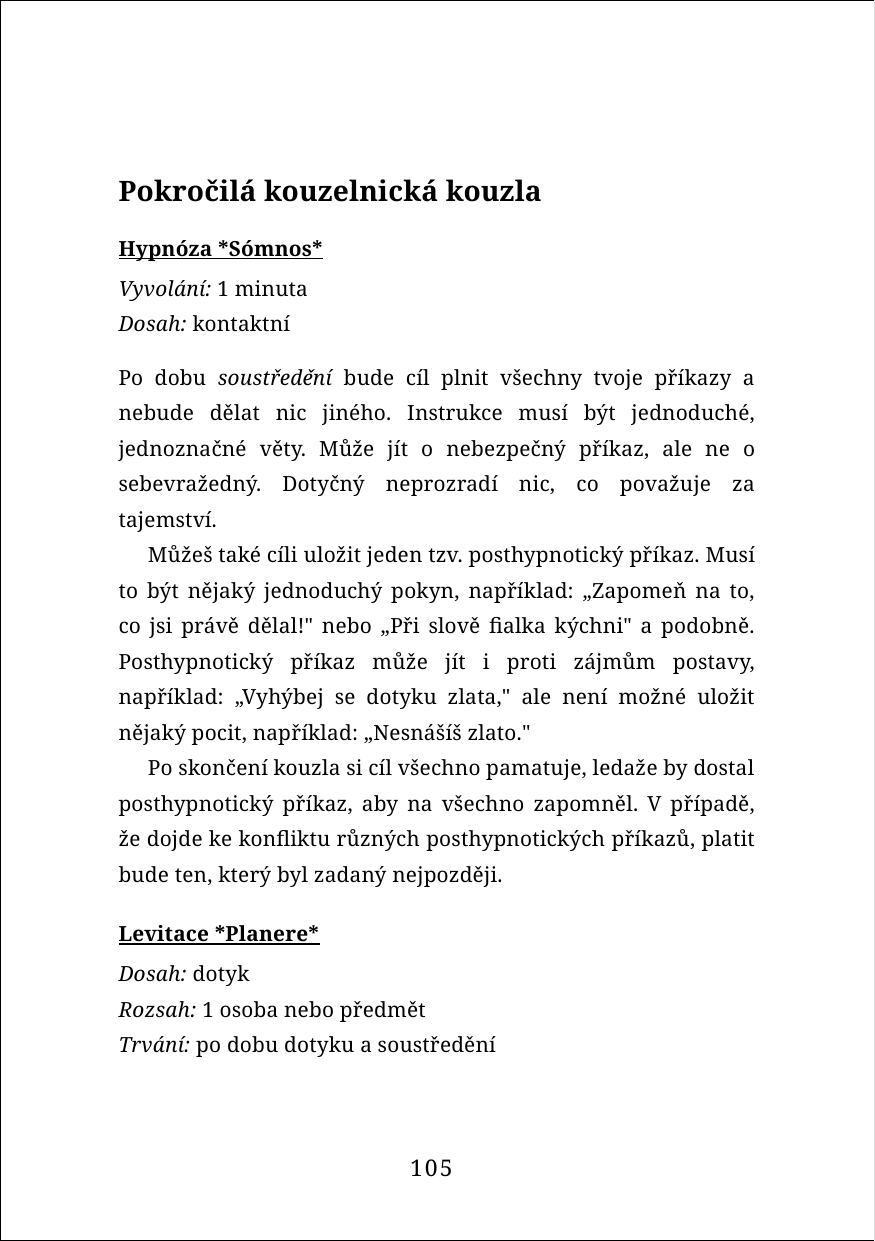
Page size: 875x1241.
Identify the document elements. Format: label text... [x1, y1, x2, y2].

subtitle Hypnóza *Sómnos* [118, 234, 756, 262]
text Po dobu soustředění bude cíl plnit všechny tvoje příkazy a nebude dělat nic jiného. Instrukce musí být jednoduché, jednoznačné věty. Může jít o nebezpečný příkaz, ale ne o sebevražedný. Dotyčný neprozradí nic, co považuje za tajemství. Můžeš také cíli uložit jeden tzv. posthypnotický příkaz. Musí to být nějaký jednoduchý pokyn, například: „Zapomeň na to, co jsi právě dělal!" nebo „Při slově fialka kýchni" a podobně. Posthypnotický příkaz může jít i proti zájmům postavy, například: „Vyhýbej se dotyku zlata," ale není možné uložit nějaký pocit, například: „Nesnášíš zlato." Po skončení kouzla si cíl všechno pamatuje, ledaže by dostal posthypnotický příkaz, aby na všechno zapomněl. V případě, že dojde ke konfliktu různých posthypnotických příkazů, platit bude ten, který byl zadaný nejpozději. [118, 363, 756, 888]
text Vyvolání: 1 minuta Dosah: kontaktní [118, 274, 756, 338]
subtitle Pokročilá kouzelnická kouzla [118, 172, 756, 210]
text Dosah: dotyk Rozsah: 1 osoba nebo předmět Trvání: po dobu dotyku a soustředění [118, 959, 756, 1059]
subtitle Levitace *Planere* [118, 919, 756, 948]
